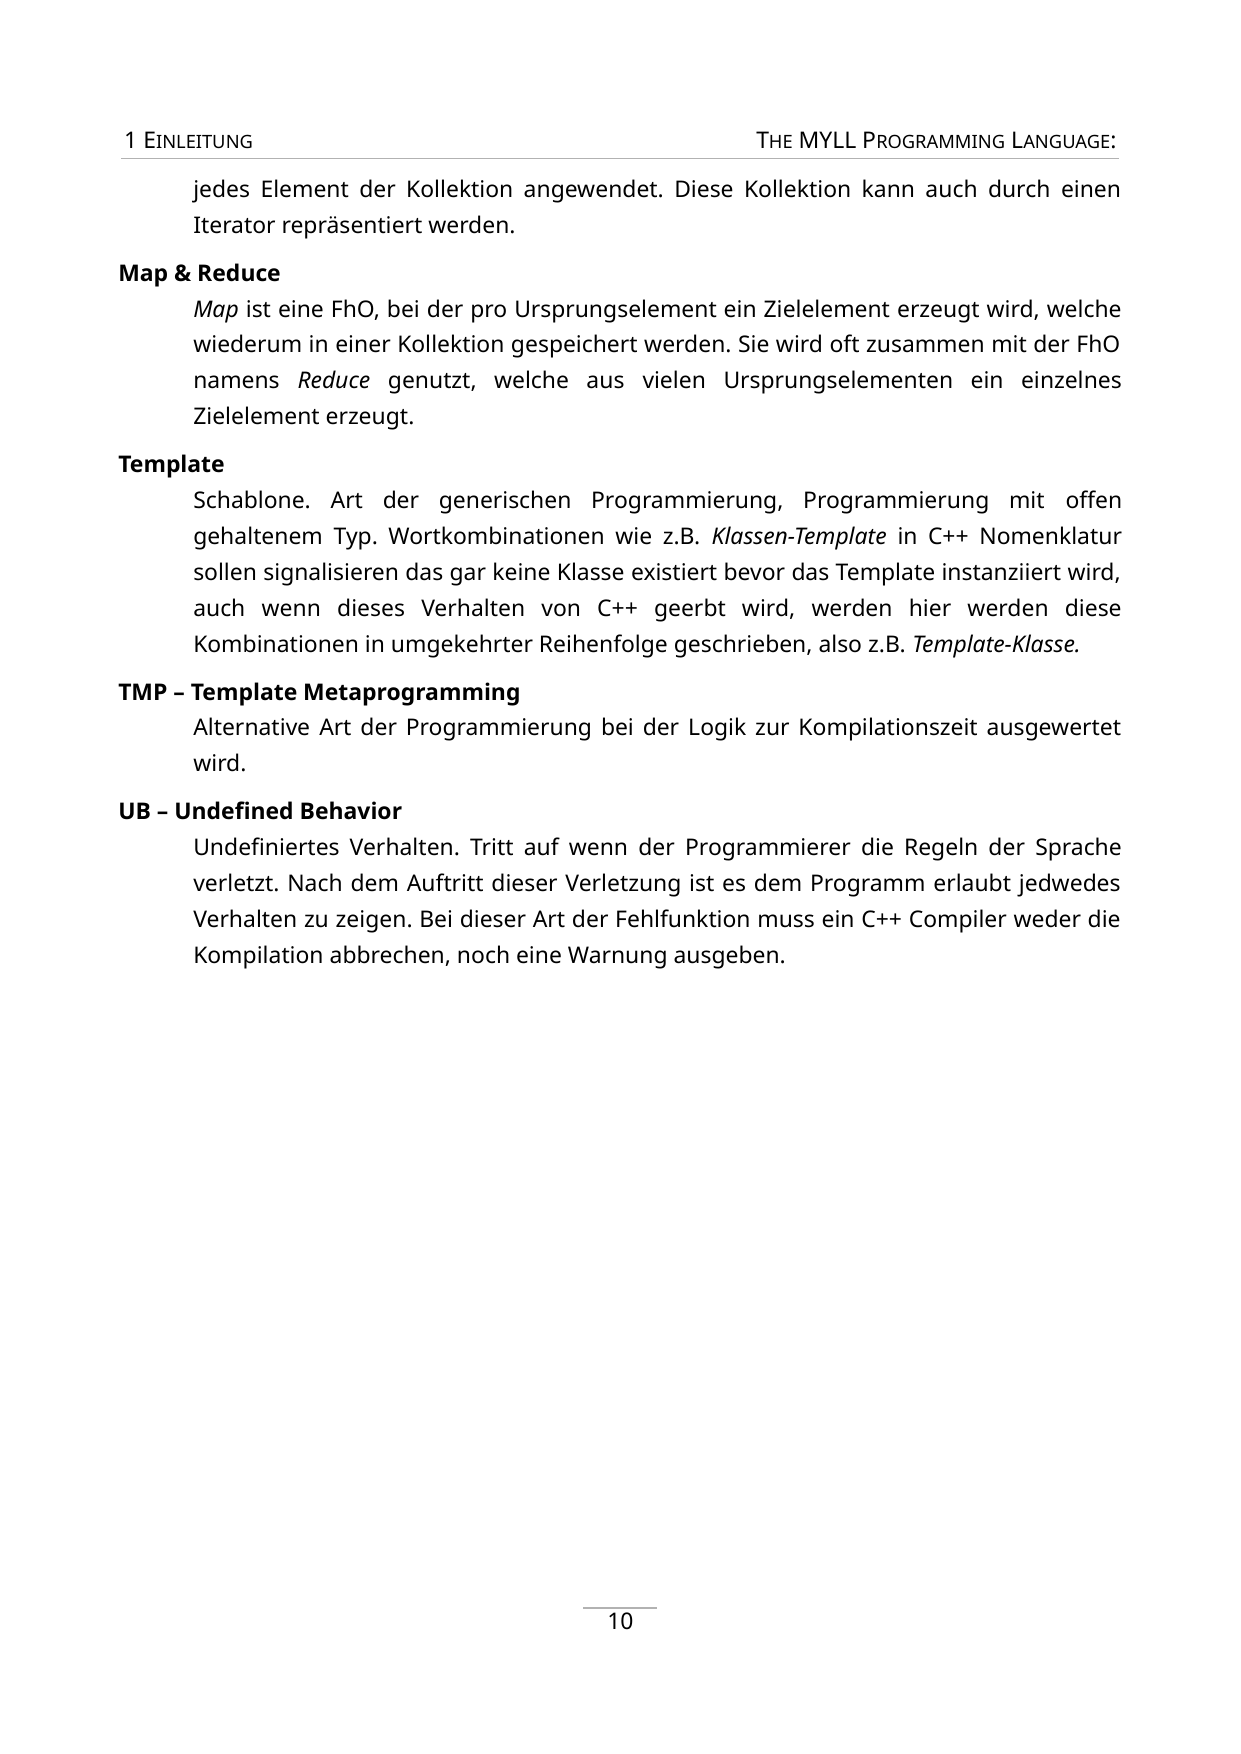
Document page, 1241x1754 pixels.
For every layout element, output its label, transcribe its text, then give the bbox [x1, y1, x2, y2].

text Template [118, 448, 1122, 479]
text Map & Reduce [118, 257, 1122, 288]
text Undefiniertes Verhalten. Tritt auf wenn der Programmierer die Regeln der Sprache verletzt. Nach dem Auftritt dieser Verletzung ist es dem Programm erlaubt jedwedes Verhalten zu zeigen. Bei dieser Art der Fehlfunktion muss ein C++ Compiler weder die Kompilation abbrechen, noch eine Warnung ausgeben. [193, 831, 1122, 970]
text TMP – Template Metaprogramming [118, 675, 1122, 707]
text Schablone. Art der generischen Programmierung, Programmierung mit offen gehaltenem Typ. Wortkombinationen wie z.B. Klassen-Template in C++ Nomenklatur sollen signalisieren das gar keine Klasse existiert bevor das Template instanziiert wird, auch wenn dieses Verhalten von C++ geerbt wird, werden hier werden diese Kombinationen in umgekehrter Reihenfolge geschrieben, also z.B. Template-Klasse. [193, 484, 1122, 659]
text Alternative Art der Programmierung bei der Logik zur Kompilationszeit ausgewertet wird. [193, 711, 1122, 778]
text jedes Element der Kollektion angewendet. Diese Kollektion kann auch durch einen Iterator repräsentiert werden. [193, 173, 1122, 240]
text Map ist eine FhO, bei der pro Ursprungselement ein Zielelement erzeugt wird, welche wiederum in einer Kollektion gespeichert werden. Sie wird oft zusammen mit der FhO namens Reduce genutzt, welche aus vielen Ursprungselementen ein einzelnes Zielelement erzeugt. [193, 292, 1122, 432]
text UB – Undefined Behavior [118, 795, 1122, 826]
